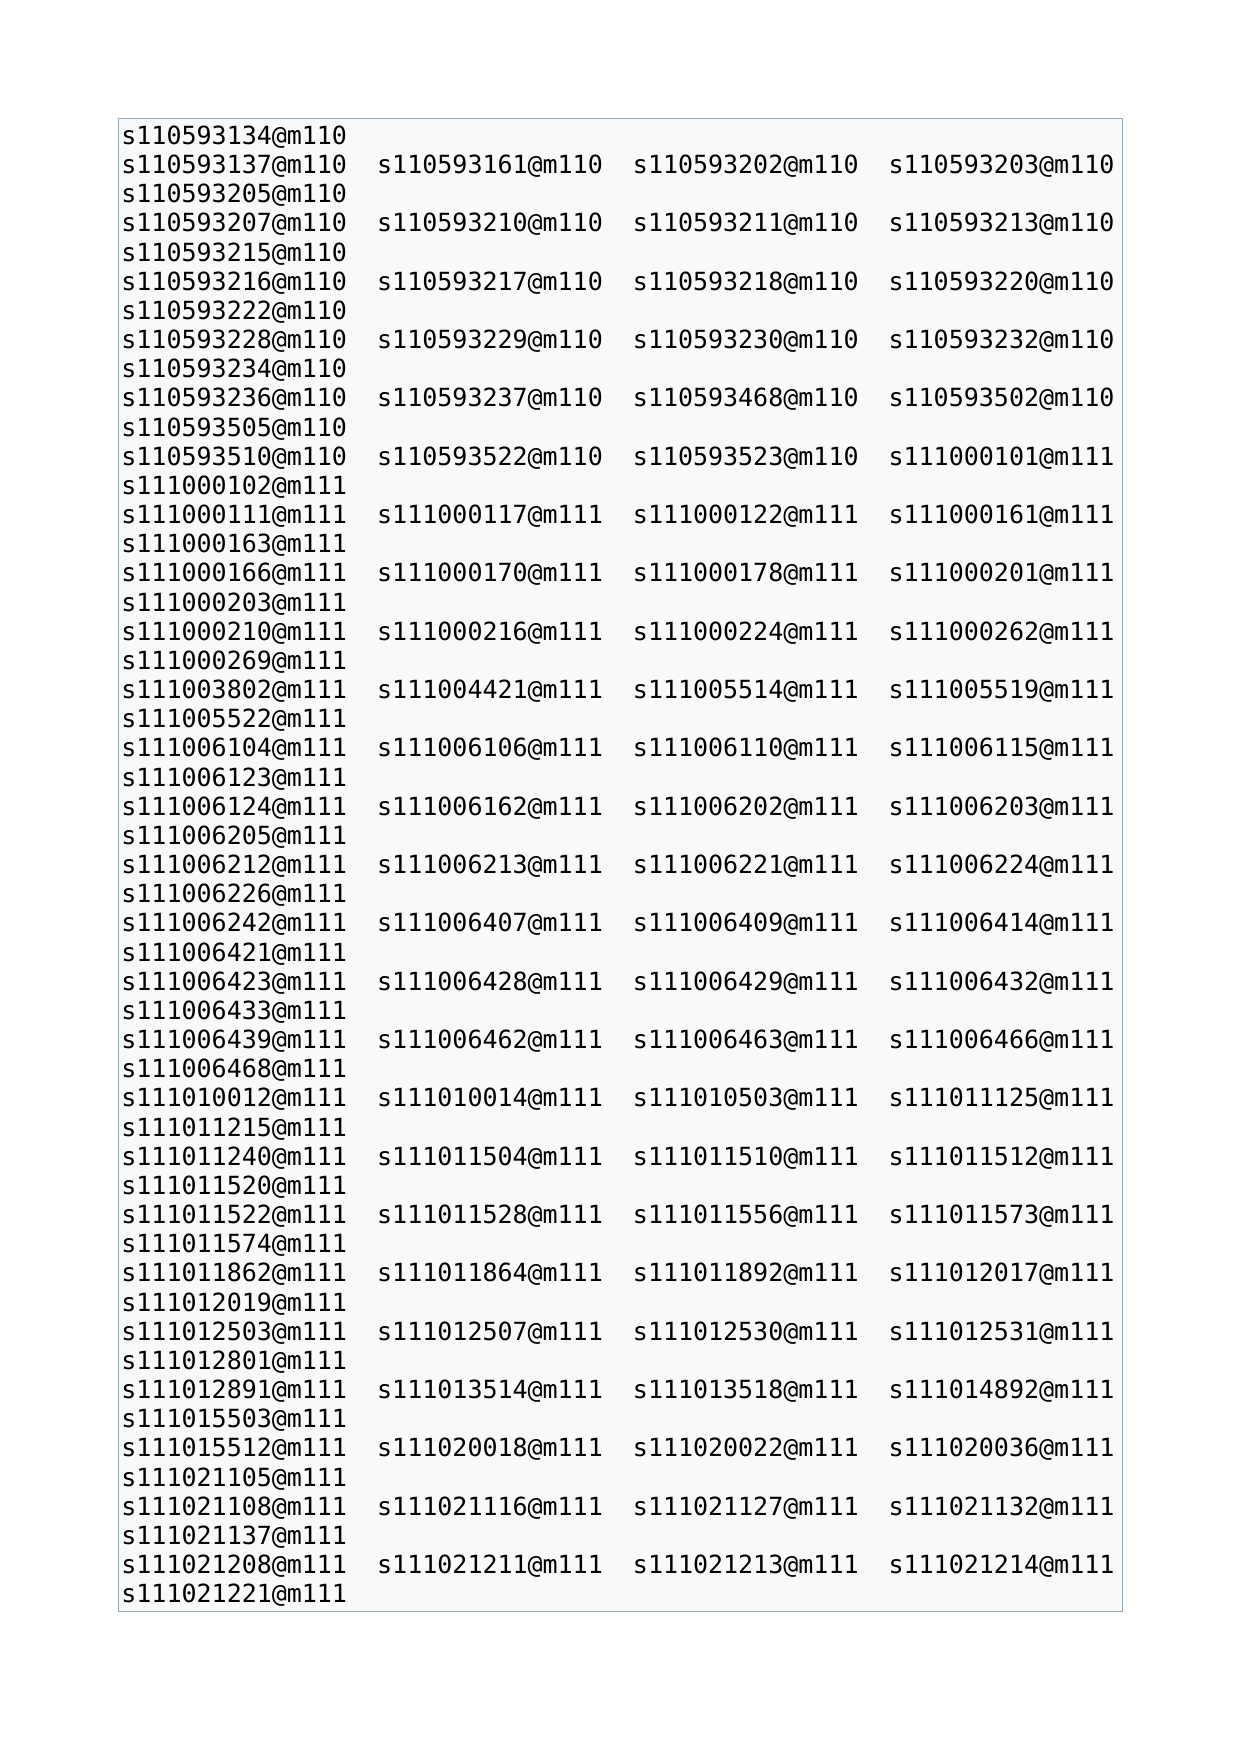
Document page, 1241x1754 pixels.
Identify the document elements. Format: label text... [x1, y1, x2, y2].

text s110593134@m110 s110593137@m110 s110593161@m110 s110593202@m110 s110593203@m110 s110593205@m110 s110593207@m110 s110593210@m110 s110593211@m110 s110593213@m110 s110593215@m110 s110593216@m110 s110593217@m110 s110593218@m110 s110593220@m110 s110593222@m110 s110593228@m110 s110593229@m110 s110593230@m110 s110593232@m110 s110593234@m110 s110593236@m110 s110593237@m110 s110593468@m110 s110593502@m110 s110593505@m110 s110593510@m110 s110593522@m110 s110593523@m110 s111000101@m111 s111000102@m111 s111000111@m111 s111000117@m111 s111000122@m111 s111000161@m111 s111000163@m111 s111000166@m111 s111000170@m111 s111000178@m111 s111000201@m111 s111000203@m111 s111000210@m111 s111000216@m111 s111000224@m111 s111000262@m111 s111000269@m111 s111003802@m111 s111004421@m111 s111005514@m111 s111005519@m111 s111005522@m111 s111006104@m111 s111006106@m111 s111006110@m111 s111006115@m111 s111006123@m111 s111006124@m111 s111006162@m111 s111006202@m111 s111006203@m111 s111006205@m111 s111006212@m111 s111006213@m111 s111006221@m111 s111006224@m111 s111006226@m111 s111006242@m111 s111006407@m111 s111006409@m111 s111006414@m111 s111006421@m111 s111006423@m111 s111006428@m111 s111006429@m111 s111006432@m111 s111006433@m111 s111006439@m111 s111006462@m111 s111006463@m111 s111006466@m111 s111006468@m111 s111010012@m111 s111010014@m111 s111010503@m111 s111011125@m111 s111011215@m111 s111011240@m111 s111011504@m111 s111011510@m111 s111011512@m111 s111011520@m111 s111011522@m111 s111011528@m111 s111011556@m111 s111011573@m111 s111011574@m111 s111011862@m111 s111011864@m111 s111011892@m111 s111012017@m111 s111012019@m111 s111012503@m111 s111012507@m111 s111012530@m111 s111012531@m111 s111012801@m111 s111012891@m111 s111013514@m111 s111013518@m111 s111014892@m111 s111015503@m111 s111015512@m111 s111020018@m111 s111020022@m111 s111020036@m111 s111021105@m111 s111021108@m111 s111021116@m111 s111021127@m111 s111021132@m111 s111021137@m111 s111021208@m111 s111021211@m111 s111021213@m111 s111021214@m111 s111021221@m111 [119, 119, 1122, 1611]
